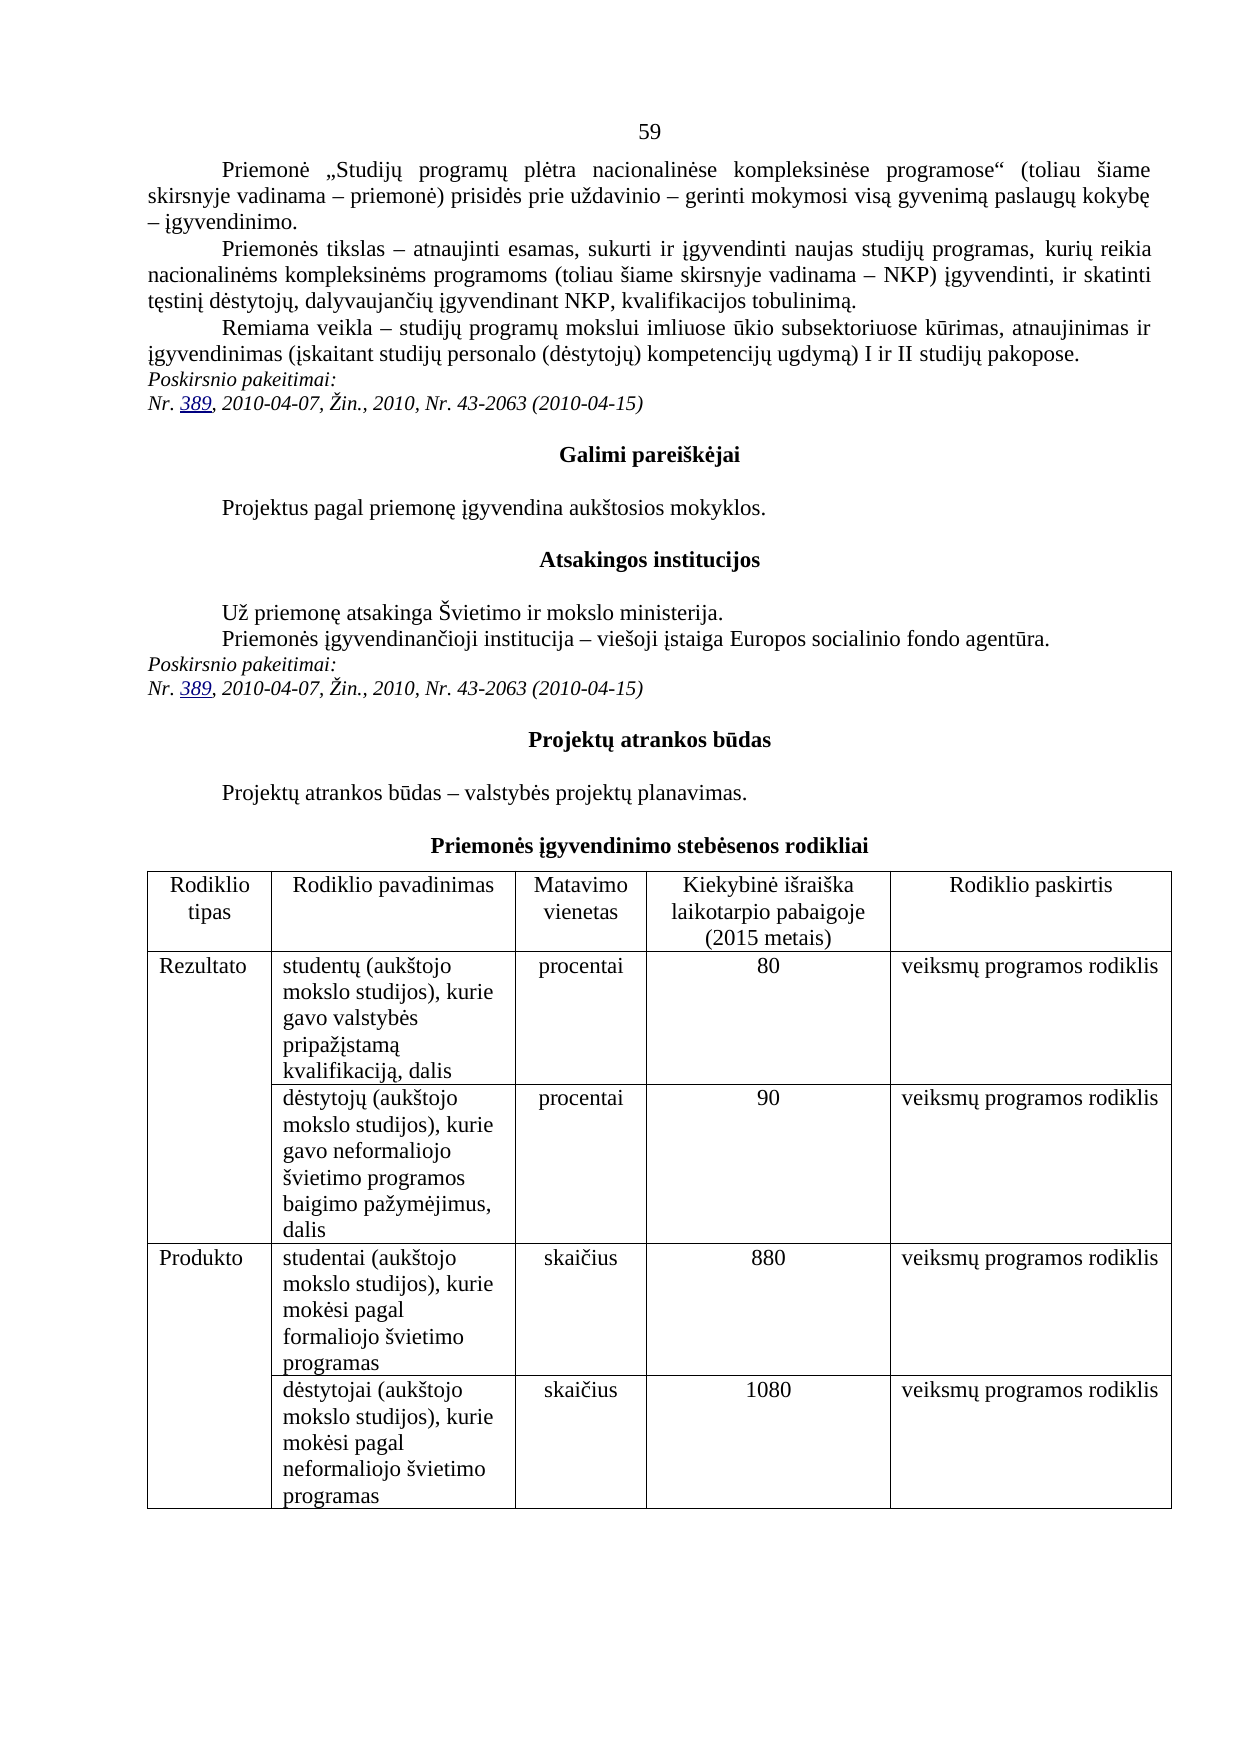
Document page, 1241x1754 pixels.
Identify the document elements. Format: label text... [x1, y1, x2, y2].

text Nr. 389, 2010-04-07, Žin., 2010, Nr. 43-2063 (2010-04-15) [148, 676, 1152, 700]
table_cell studentų (aukštojo mokslo studijos), kurie gavo valstybės pripažįstamą kvalifikaciją, dalis [272, 952, 515, 1083]
table_cell veiksmų programos rodiklis [891, 952, 1171, 1083]
text Priemonė „Studijų programų plėtra nacionalinėse kompleksinėse programose“ (toliau šiame skirsnyje vadinama – priemonė) prisidės prie uždavinio – gerinti mokymosi visą gyvenimą paslaugų kokybę – įgyvendinimo. [148, 156, 1152, 235]
text Remiama veikla – studijų programų mokslui imliuose ūkio subsektoriuose kūrimas, atnaujinimas ir įgyvendinimas (įskaitant studijų personalo (dėstytojų) kompetencijų ugdymą) I ir II studijų pakopose. [148, 314, 1152, 366]
table_cell veiksmų programos rodiklis [891, 1244, 1171, 1375]
table_cell studentai (aukštojo mokslo studijos), kurie mokėsi pagal formaliojo švietimo programas [272, 1244, 515, 1375]
table_cell skaičius [516, 1244, 646, 1375]
text Priemonės įgyvendinančioji institucija – viešoji įstaiga Europos socialinio fondo agentūra. [148, 625, 1152, 652]
table_header Kiekybinė išraiška laikotarpio pabaigoje (2015 metais) [647, 872, 890, 951]
table_cell veiksmų programos rodiklis [891, 1085, 1171, 1243]
table_cell veiksmų programos rodiklis [891, 1376, 1171, 1508]
table_cell dėstytojai (aukštojo mokslo studijos), kurie mokėsi pagal neformaliojo švietimo programas [272, 1376, 515, 1508]
table_cell Rezultato [148, 952, 271, 1243]
table_cell procentai [516, 1085, 646, 1243]
table_header Rodiklio pavadinimas [272, 872, 515, 951]
table_cell 1080 [647, 1376, 890, 1508]
table_cell dėstytojų (aukštojo mokslo studijos), kurie gavo neformaliojo švietimo programos baigimo pažymėjimus, dalis [272, 1085, 515, 1243]
table_cell Produkto [148, 1244, 271, 1508]
table_cell skaičius [516, 1376, 646, 1508]
text Galimi pareiškėjai [148, 441, 1152, 467]
text Projektų atrankos būdas [148, 726, 1152, 753]
table_cell 90 [647, 1085, 890, 1243]
table_header Rodiklio paskirtis [891, 872, 1171, 951]
text Už priemonę atsakinga Švietimo ir mokslo ministerija. [148, 599, 1152, 625]
table_header Rodiklio tipas [148, 872, 271, 951]
text Poskirsnio pakeitimai: [148, 652, 1152, 676]
text Projektus pagal priemonę įgyvendina aukštosios mokyklos. [148, 494, 1152, 520]
text Projektų atrankos būdas – valstybės projektų planavimas. [148, 779, 1152, 805]
text Nr. 389, 2010-04-07, Žin., 2010, Nr. 43-2063 (2010-04-15) [148, 391, 1152, 414]
text Poskirsnio pakeitimai: [148, 366, 1152, 391]
table_cell procentai [516, 952, 646, 1083]
text Priemonės tikslas – atnaujinti esamas, sukurti ir įgyvendinti naujas studijų programas, kurių reikia nacionalinėms kompleksinėms programoms (toliau šiame skirsnyje vadinama – NKP) įgyvendinti, ir skatinti tęstinį dėstytojų, dalyvaujančių įgyvendinant NKP, kvalifikacijos tobulinimą. [148, 235, 1152, 314]
table_cell 80 [647, 952, 890, 1083]
text Atsakingos institucijos [148, 546, 1152, 573]
table_cell 880 [647, 1244, 890, 1375]
table_header Matavimo vienetas [516, 872, 646, 951]
text Priemonės įgyvendinimo stebėsenos rodikliai [148, 832, 1152, 858]
